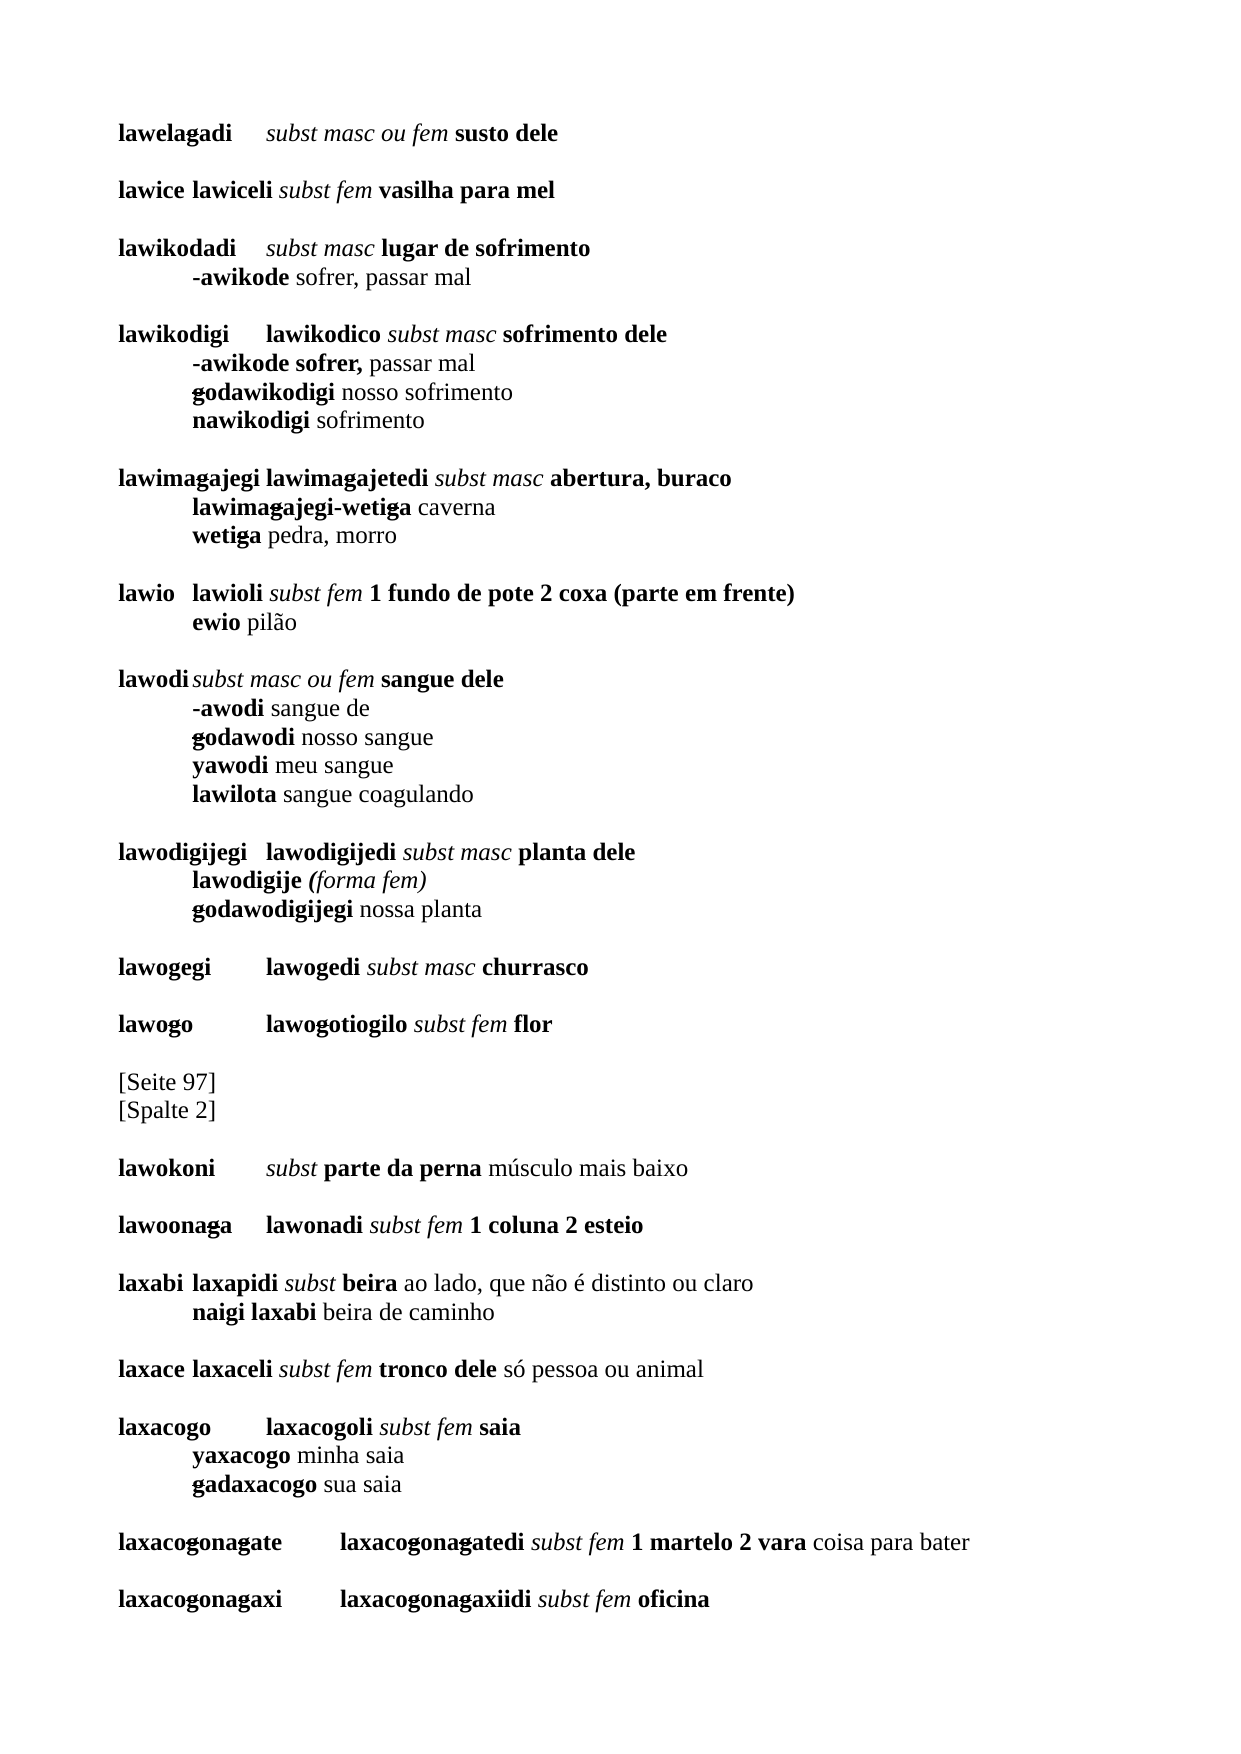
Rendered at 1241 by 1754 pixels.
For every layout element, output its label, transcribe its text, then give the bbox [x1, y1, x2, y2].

text gadaxacogo sua saia [118, 1469, 1240, 1498]
text naigi laxabi beira de caminho [118, 1297, 1240, 1326]
text godawodi nosso sangue [118, 722, 1240, 751]
text lawimagajegi-wetiga caverna [118, 492, 1240, 521]
text yawodi meu sangue [118, 751, 1240, 779]
text [Seite 97] [118, 1067, 1240, 1096]
text lawogegi lawogedi subst masc churrasco [118, 952, 1240, 981]
text lawio lawioli subst fem 1 fundo de pote 2 coxa (parte em frente) [118, 578, 1240, 607]
text lawice lawiceli subst fem vasilha para mel [118, 176, 1240, 204]
text nawikodigi sofrimento [118, 406, 1240, 434]
text lawodigije (forma fem) [118, 866, 1240, 894]
text lawokoni subst parte da perna músculo mais baixo [118, 1153, 1240, 1182]
text lawodi subst masc ou fem sangue dele [118, 664, 1240, 693]
text ewio pilão [118, 607, 1240, 636]
text godawodigijegi nossa planta [118, 894, 1240, 923]
text lawogo lawogotiogilo subst fem flor [118, 1009, 1240, 1038]
text -awikode sofrer, passar mal [118, 348, 1240, 377]
text lawikodigi lawikodico subst masc sofrimento dele [118, 319, 1240, 348]
text wetiga pedra, morro [118, 521, 1240, 549]
text laxabi laxapidi subst beira ao lado, que não é distinto ou claro [118, 1268, 1240, 1297]
text [Spalte 2] [118, 1096, 1240, 1124]
text lawikodadi subst masc lugar de sofrimento [118, 233, 1240, 262]
text yaxacogo minha saia [118, 1441, 1240, 1469]
text lawilota sangue coagulando [118, 779, 1240, 808]
text laxacogonagate laxacogonagatedi subst fem 1 martelo 2 vara coisa para bater [118, 1527, 1240, 1556]
text godawikodigi nosso sofrimento [118, 377, 1240, 406]
text laxacogo laxacogoli subst fem saia [118, 1412, 1240, 1441]
text laxace laxaceli subst fem tronco dele só pessoa ou animal [118, 1354, 1240, 1383]
text lawoonaga lawonadi subst fem 1 coluna 2 esteio [118, 1211, 1240, 1239]
text -awikode sofrer, passar mal [118, 262, 1240, 291]
text lawimagajegi lawimagajetedi subst masc abertura, buraco [118, 463, 1240, 492]
text -awodi sangue de [118, 693, 1240, 722]
text laxacogonagaxi laxacogonagaxiidi subst fem oficina [118, 1584, 1240, 1613]
text lawelagadi subst masc ou fem susto dele [118, 118, 1240, 147]
text lawodigijegi lawodigijedi subst masc planta dele [118, 837, 1240, 866]
